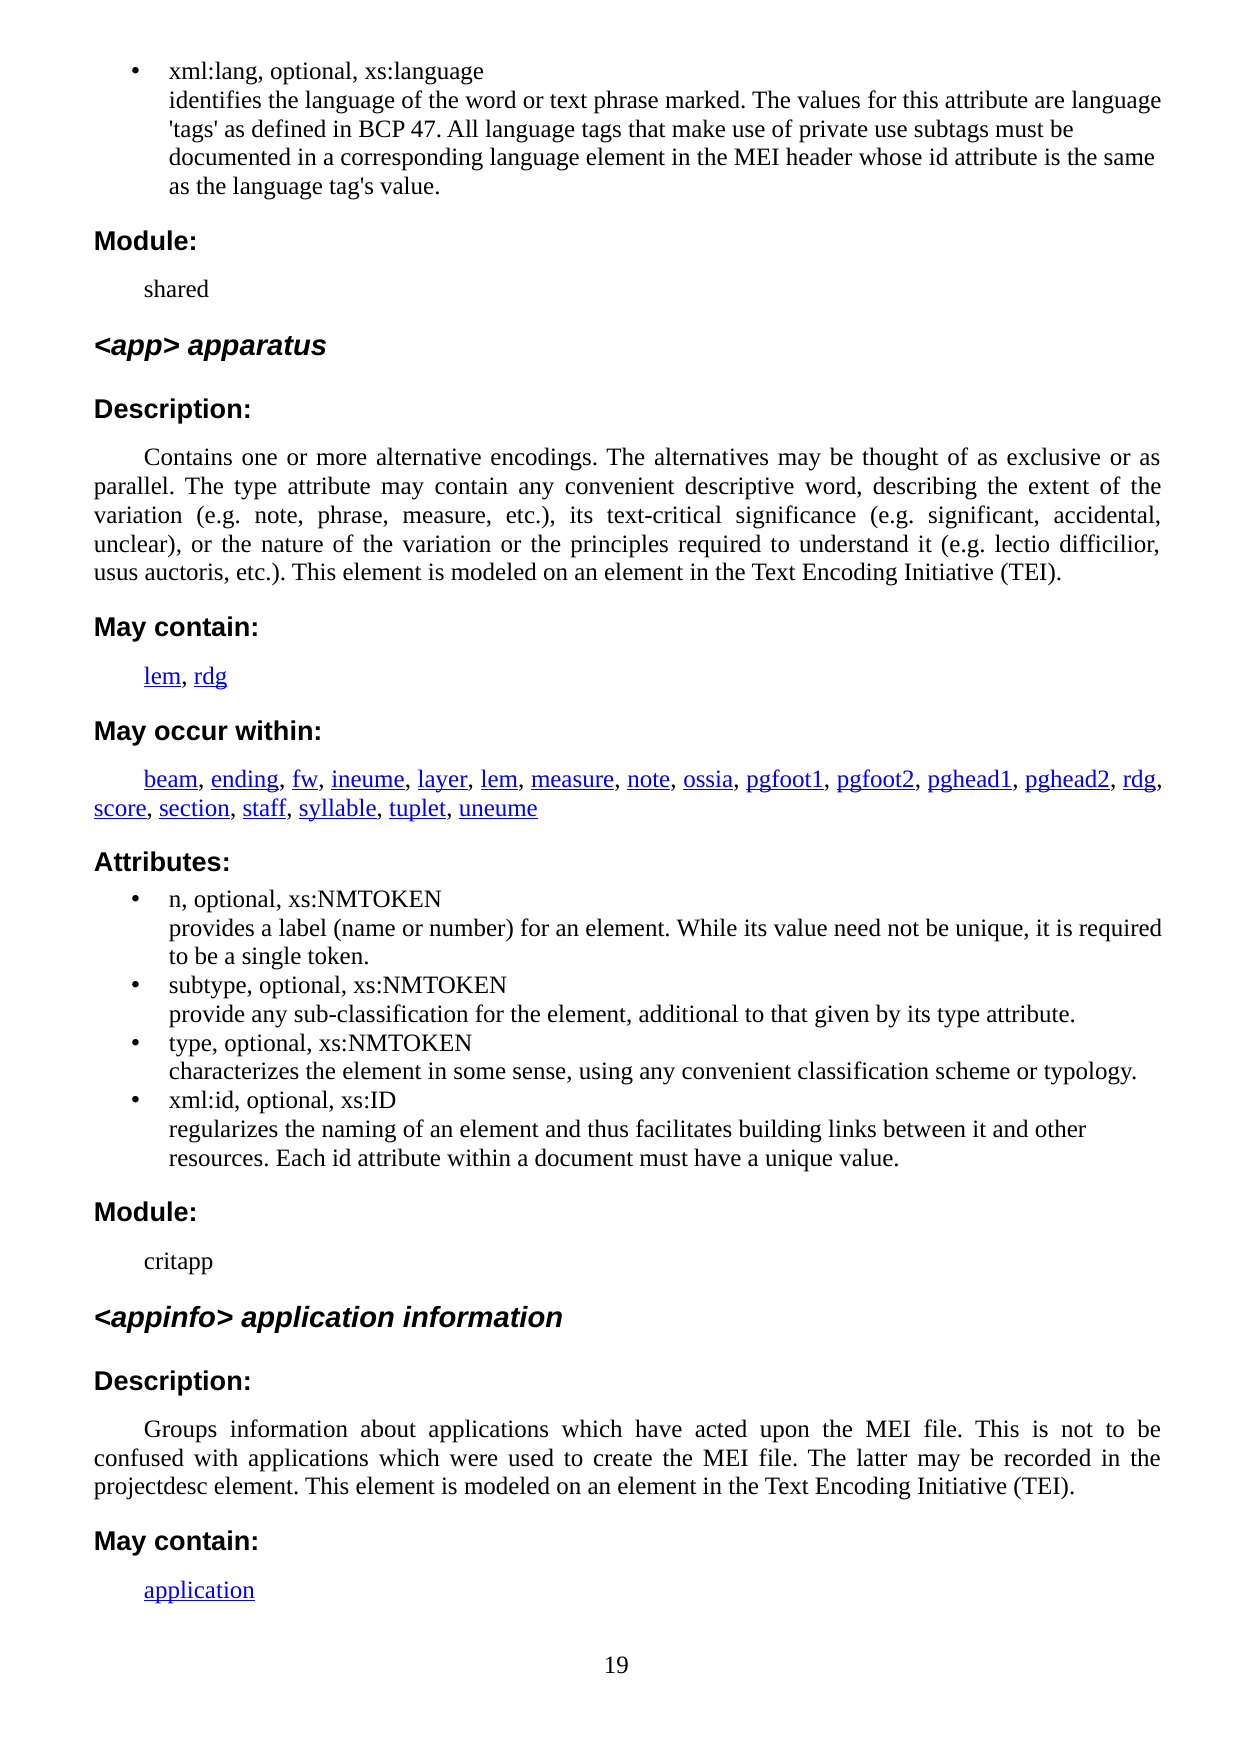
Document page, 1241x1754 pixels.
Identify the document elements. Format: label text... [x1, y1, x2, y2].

list xml:lang, optional, xs:language identifies the language of the word or text phrase marked. The values for this attribute are language 'tags' as defined in BCP 47. All language tags that make use of private use subtags must be documented in a corresponding language element in the MEI header whose id attribute is the same as the language tag's value. [131, 56, 1162, 200]
text Contains one or more alternative encodings. The alternatives may be thought of as exclusive or as parallel. The type attribute may contain any convenient descriptive word, describing the extent of the variation (e.g. note, phrase, measure, etc.), its text-critical significance (e.g. significant, accidental, unclear), or the nature of the variation or the principles required to understand it (e.g. lectio difficilior, usus auctoris, etc.). This element is modeled on an element in the Text Encoding Initiative (TEI). [94, 442, 1162, 586]
list subtype, optional, xs:NMTOKEN provide any sub-classification for the element, additional to that given by its type attribute. [131, 970, 1162, 1028]
text shared [94, 274, 1162, 303]
subtitle Module: [94, 225, 1162, 256]
list n, optional, xs:NMTOKEN provides a label (name or number) for an element. While its value need not be unique, it is required to be a single token. [131, 884, 1162, 970]
list type, optional, xs:NMTOKEN characterizes the element in some sense, using any convenient classification scheme or typology. [131, 1028, 1162, 1085]
subtitle May contain: [94, 1525, 1162, 1556]
subtitle May contain: [94, 611, 1162, 642]
subtitle Module: [94, 1196, 1162, 1228]
subtitle Attributes: [94, 846, 1162, 878]
subtitle May occur within: [94, 714, 1162, 746]
subtitle <app> apparatus [94, 328, 1162, 362]
subtitle <appinfo> application information [94, 1300, 1162, 1333]
text application [94, 1575, 1162, 1603]
subtitle Description: [94, 1364, 1162, 1396]
text critapp [94, 1246, 1162, 1275]
text beam, ending, fw, ineume, layer, lem, measure, note, ossia, pgfoot1, pgfoot2, pghead1, pghead2, rdg, score, section, staff, syllable, tuplet, uneume [94, 764, 1162, 821]
subtitle Description: [94, 393, 1162, 424]
list xml:id, optional, xs:ID regularizes the naming of an element and thus facilitates building links between it and other resources. Each id attribute within a document must have a unique value. [131, 1085, 1162, 1171]
text Groups information about applications which have acted upon the MEI file. This is not to be confused with applications which were used to create the MEI file. The latter may be recorded in the projectdesc element. This element is modeled on an element in the Text Encoding Initiative (TEI). [94, 1414, 1162, 1500]
text lem, rdg [94, 661, 1162, 689]
